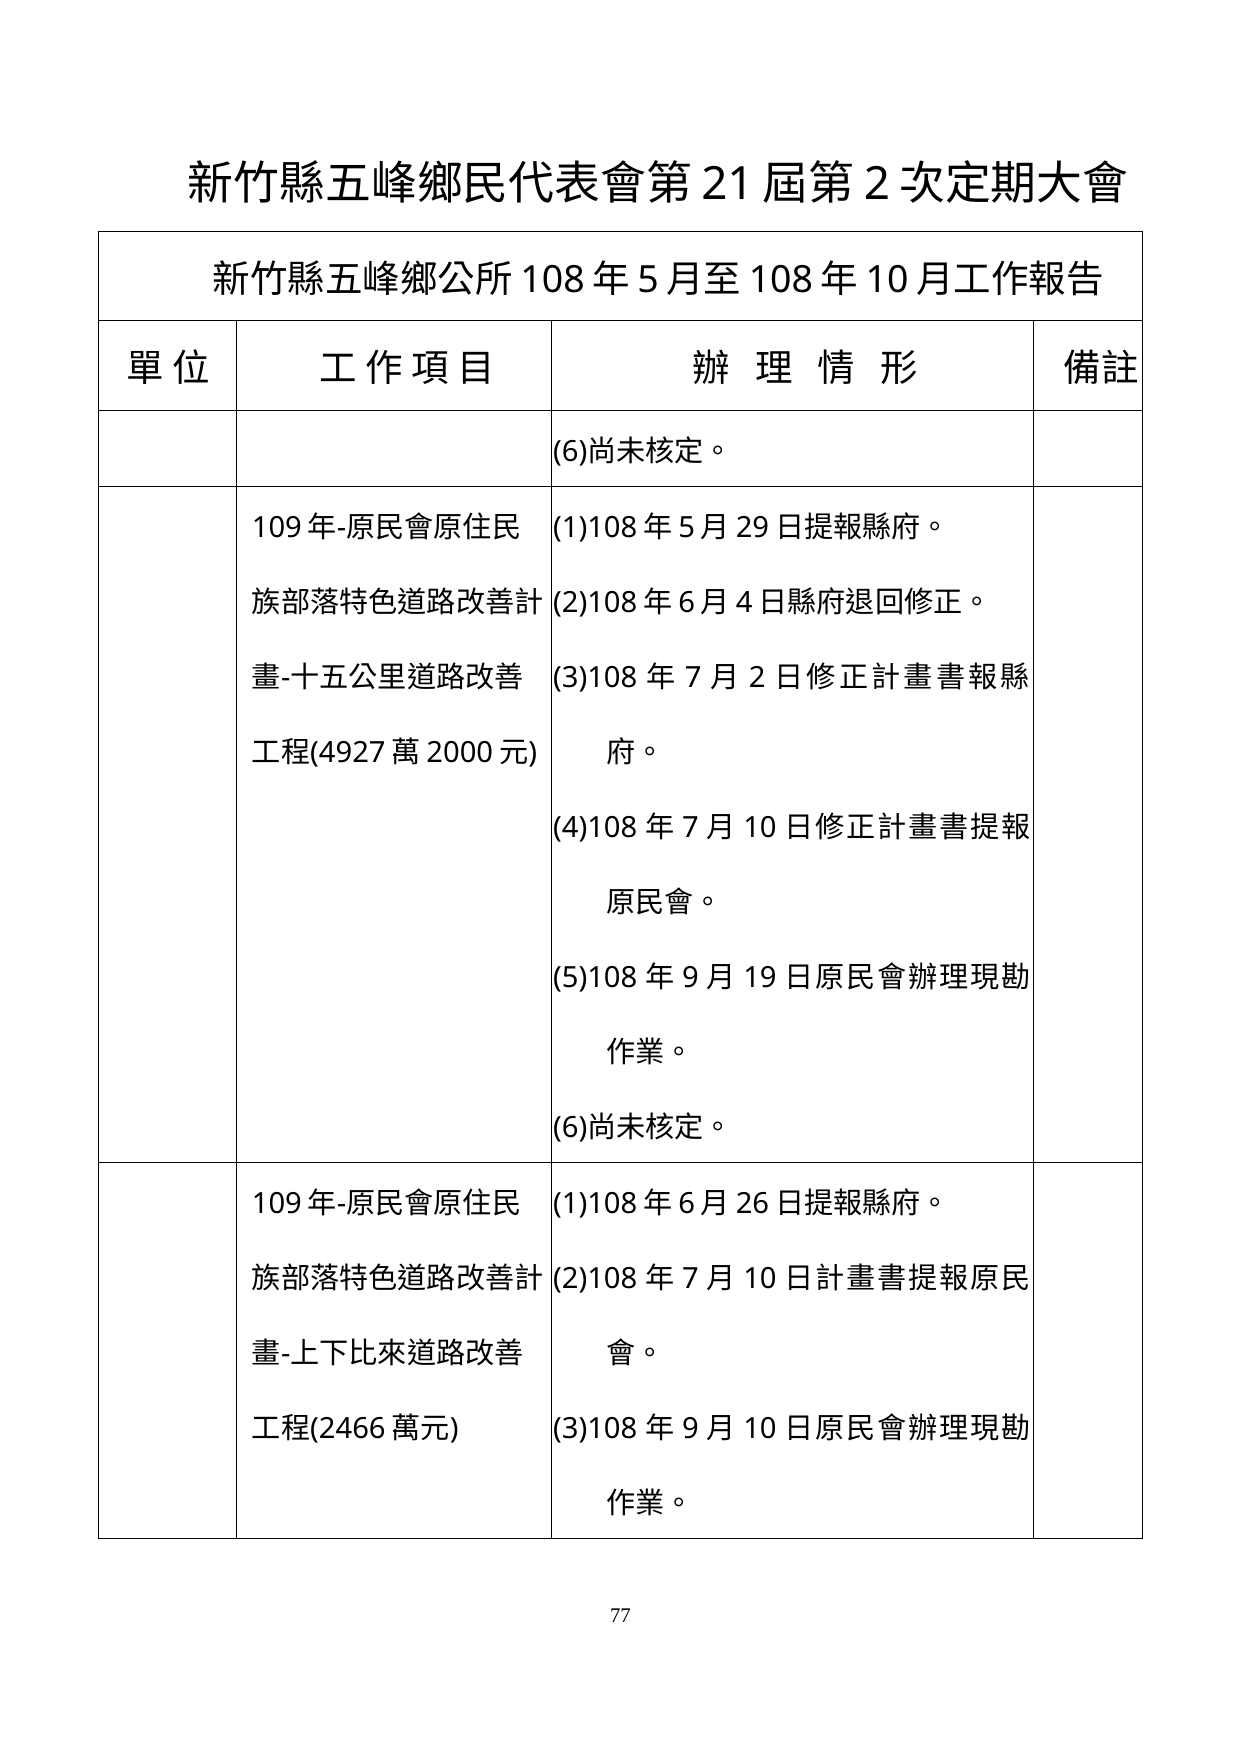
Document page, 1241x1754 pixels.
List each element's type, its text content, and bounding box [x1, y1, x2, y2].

table_cell 109年-原民會原住民族部落特色道路改善計畫-上下比來道路改善工程(2466萬元) [237, 1163, 551, 1538]
table_cell [99, 487, 236, 1162]
table_cell [1034, 487, 1142, 1162]
table_cell 單 位 [99, 321, 236, 410]
table_cell [99, 1163, 236, 1538]
table_cell (1)108年6月26日提報縣府。 (2)108年7月10日計畫書提報原民會。 (3)108年9月10日原民會辦理現勘作業。 [552, 1163, 1033, 1538]
table_cell [1034, 411, 1142, 486]
table_cell (6)尚未核定。 [552, 411, 1033, 486]
table_cell [237, 411, 551, 486]
table_cell 新竹縣五峰鄉公所108年5月至108年10月工作報告 [99, 232, 1142, 320]
table_cell [1034, 1163, 1142, 1538]
table_cell (1)108年5月29日提報縣府。 (2)108年6月4日縣府退回修正。 (3)108年7月2日修正計畫書報縣府。 (4)108年7月10日修正計畫書提報原民會。 (5)108年9月19日原民會辦理現勘作業。 (6)尚未核定。 [552, 487, 1033, 1162]
table_cell [99, 411, 236, 486]
table_cell 辦 理 情 形 [552, 321, 1033, 410]
table_cell 109年-原民會原住民族部落特色道路改善計畫-十五公里道路改善工程(4927萬2000元) [237, 487, 551, 1162]
table_cell 備註 [1034, 321, 1142, 410]
table_cell 工 作 項 目 [237, 321, 551, 410]
table_header 新竹縣五峰鄉民代表會第21屆第2次定期大會 [98, 129, 1142, 231]
